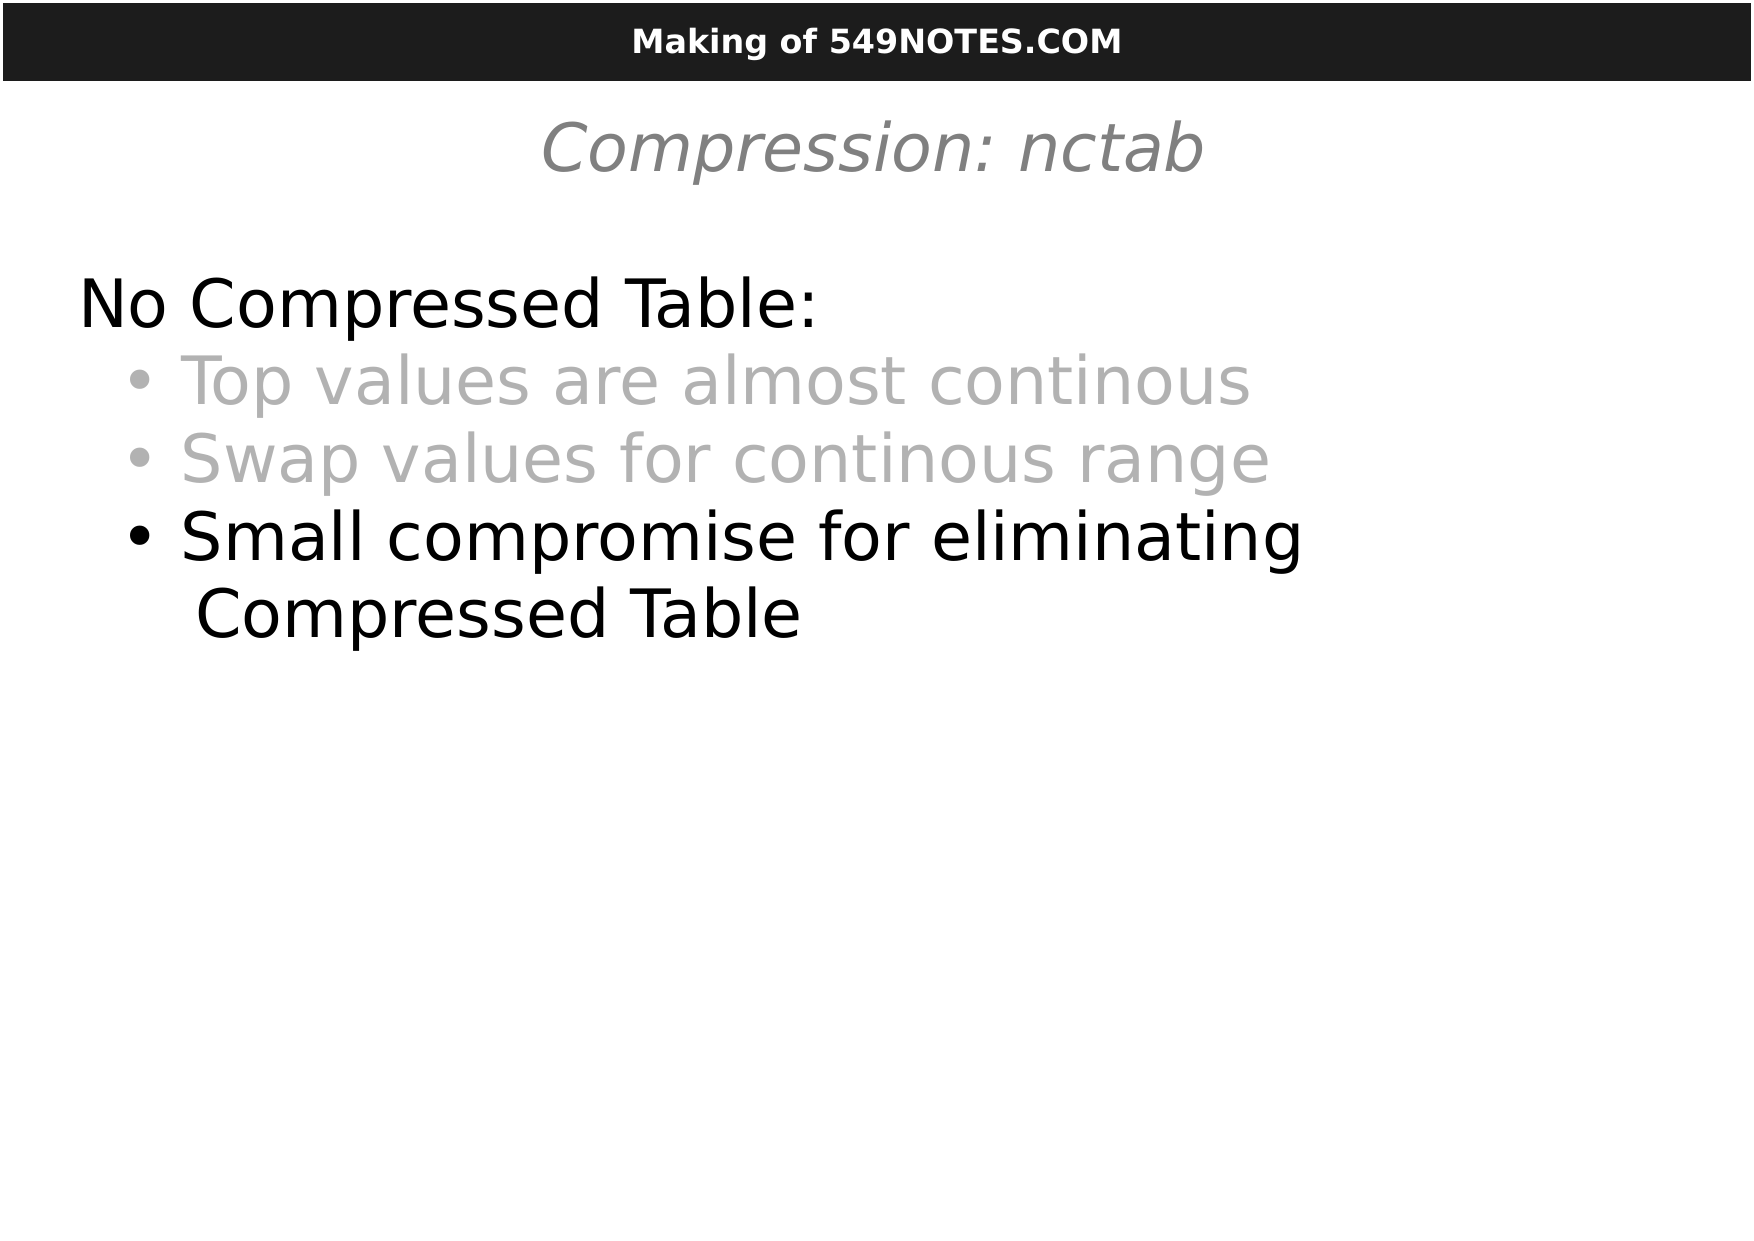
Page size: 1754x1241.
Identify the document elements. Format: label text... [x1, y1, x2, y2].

text No Compressed Table: [3, 265, 1751, 343]
text • Swap values for continous range [3, 420, 1751, 498]
text • Top values are almost continous [3, 343, 1751, 420]
text Compression: nctab [3, 110, 1751, 188]
text Compressed Table [3, 576, 1751, 653]
text • Small compromise for eliminating [3, 498, 1751, 576]
